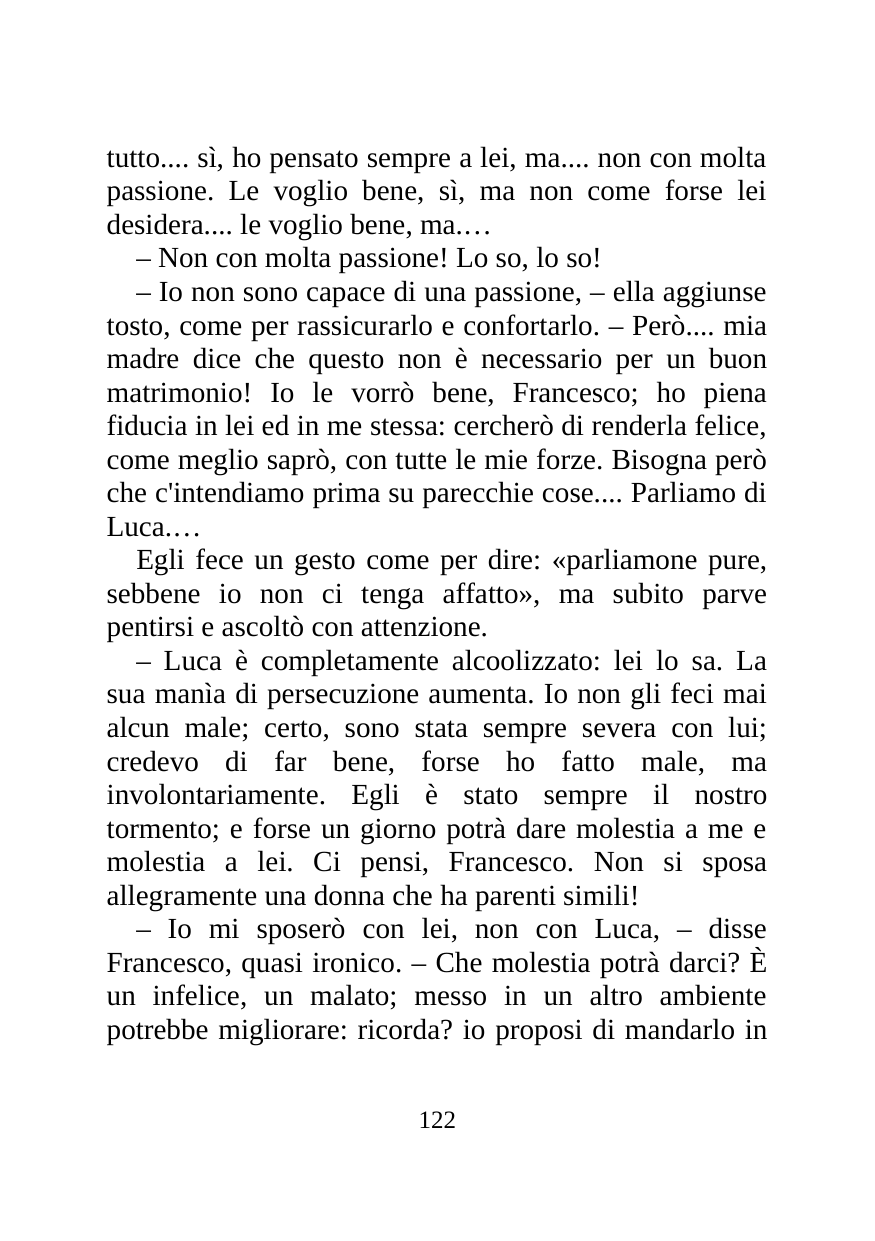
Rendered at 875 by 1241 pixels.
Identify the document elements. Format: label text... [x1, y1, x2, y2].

text – Io mi sposerò con lei, non con Luca, – disse Francesco, quasi ironico. – Che molestia potrà darci? È un infelice, un malato; messo in un altro ambiente potrebbe migliorare: ricorda? io proposi di mandarlo in [106, 911, 768, 1046]
text Egli fece un gesto come per dire: «parliamone pure, sebbene io non ci tenga affatto», ma subito parve pentirsi e ascoltò con attenzione. [106, 542, 768, 643]
text – Non con molta passione! Lo so, lo so! [106, 241, 768, 274]
text tutto.... sì, ho pensato sempre a lei, ma.... non con molta passione. Le voglio bene, sì, ma non come forse lei desidera.... le voglio bene, ma.… [106, 140, 768, 241]
text – Io non sono capace di una passione, – ella aggiunse tosto, come per rassicurarlo e confortarlo. – Però.... mia madre dice che questo non è necessario per un buon matrimonio! Io le vorrò bene, Francesco; ho piena fiducia in lei ed in me stessa: cercherò di renderla felice, come meglio saprò, con tutte le mie forze. Bisogna però che c'intendiamo prima su parecchie cose.... Parliamo di Luca.… [106, 274, 768, 542]
text – Luca è completamente alcoolizzato: lei lo sa. La sua manìa di persecuzione aumenta. Io non gli feci mai alcun male; certo, sono stata sempre severa con lui; credevo di far bene, forse ho fatto male, ma involontariamente. Egli è stato sempre il nostro tormento; e forse un giorno potrà dare molestia a me e molestia a lei. Ci pensi, Francesco. Non si sposa allegramente una donna che ha parenti simili! [106, 643, 768, 911]
